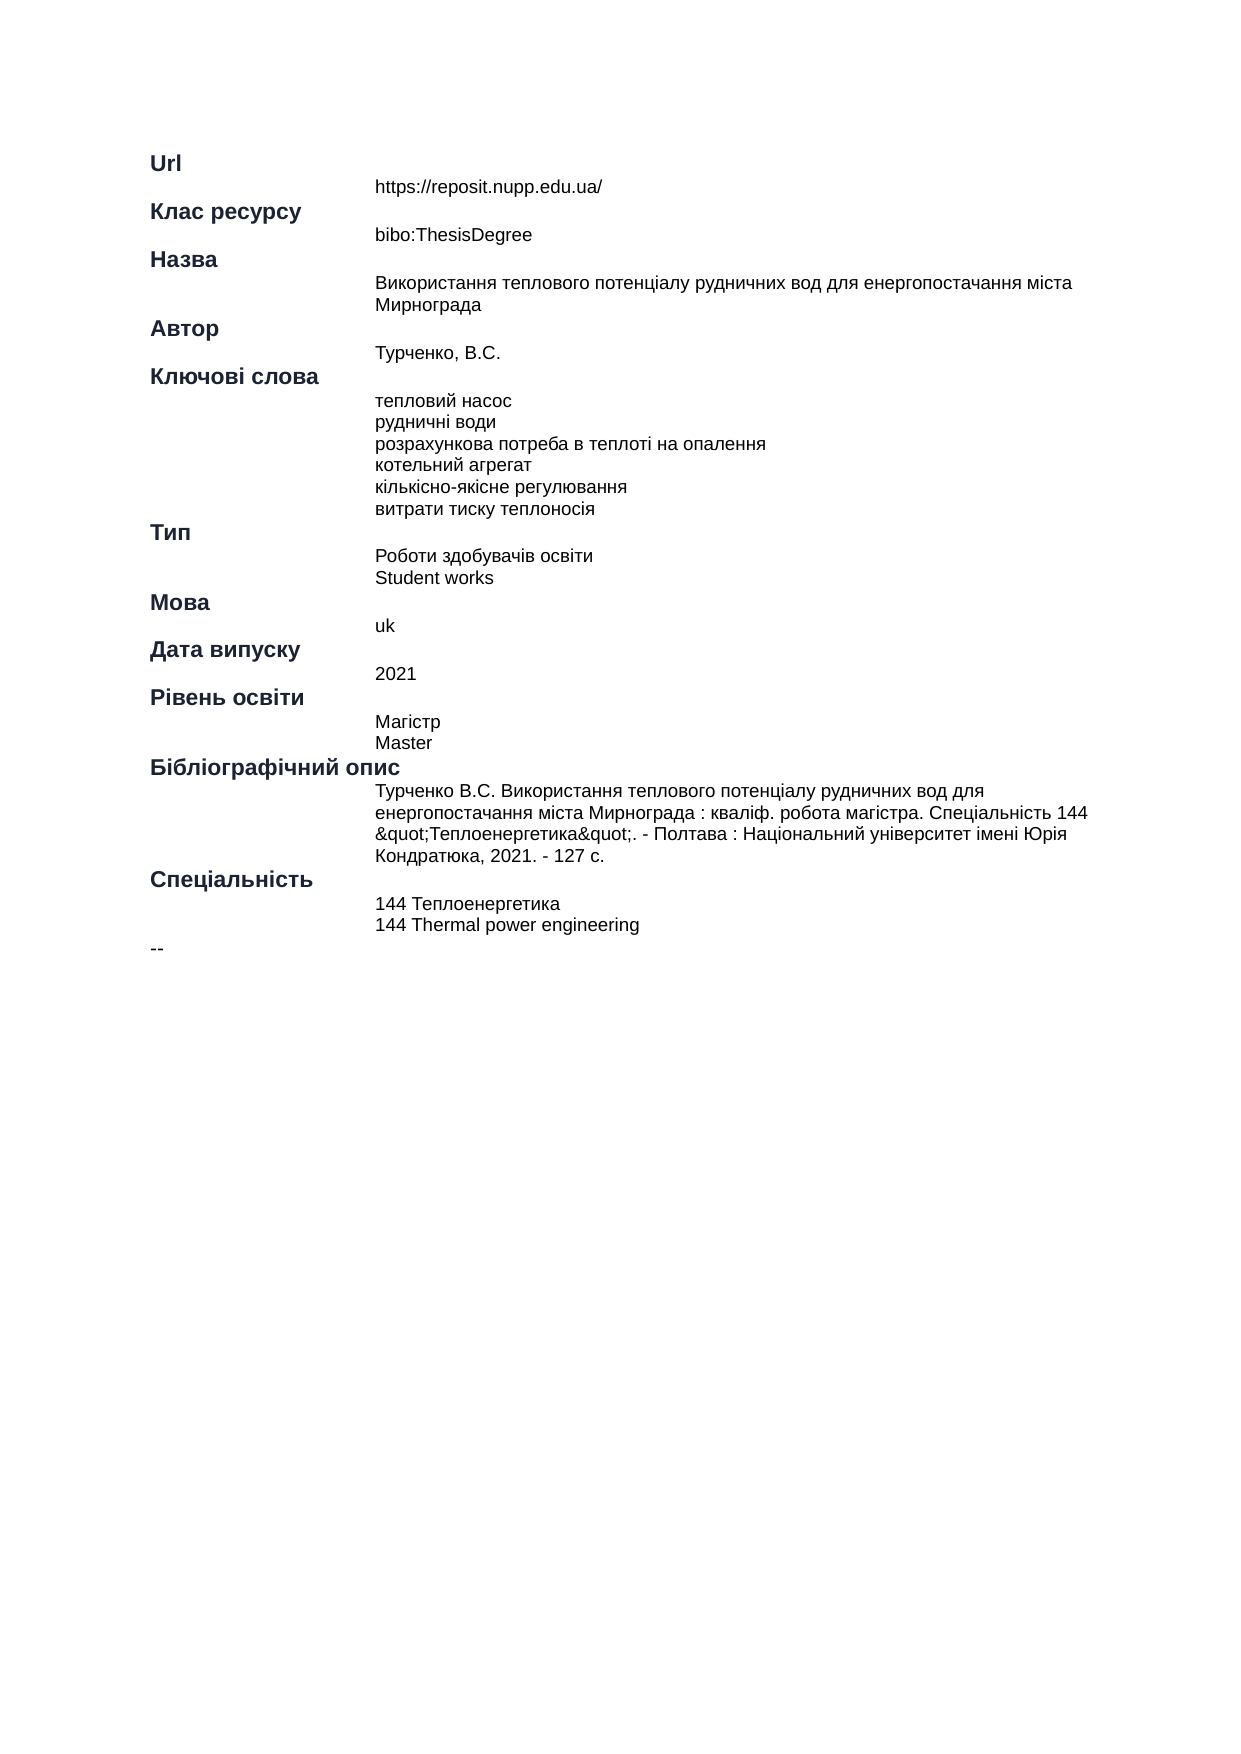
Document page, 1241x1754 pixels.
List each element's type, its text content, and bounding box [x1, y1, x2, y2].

text Турченко В.С. Використання теплового потенціалу рудничних вод для енергопостачання міста Мирнограда : кваліф. робота магістра. Спеціальність 144 &quot;Теплоенергетика&quot;. - Полтава : Національний університет імені Юрія Кондратюка, 2021. - 127 с. [375, 780, 1090, 866]
text -- [150, 936, 1090, 960]
text 144 Thermal power engineering [375, 914, 1090, 936]
text Мова [150, 588, 1090, 615]
text Master [375, 732, 1090, 754]
text https://reposit.nupp.edu.ua/ [375, 176, 1090, 198]
text Магістр [375, 711, 1090, 732]
text bibo:ThesisDegree [375, 224, 1090, 246]
text Рівень освіти [150, 684, 1090, 711]
text Клас ресурсу [150, 198, 1090, 224]
text Назва [150, 246, 1090, 272]
text Бібліографічний опис [150, 754, 1090, 780]
text Спеціальність [150, 866, 1090, 893]
text Тип [150, 519, 1090, 545]
text Student works [375, 567, 1090, 588]
text розрахункова потреба в теплоті на опалення [375, 433, 1090, 454]
text Турченко, В.С. [375, 342, 1090, 363]
text Дата випуску [150, 636, 1090, 663]
text 144 Теплоенергетика [375, 893, 1090, 914]
text Роботи здобувачів освіти [375, 545, 1090, 567]
text кількісно-якісне регулювання [375, 476, 1090, 497]
text Url [150, 150, 1090, 176]
text рудничні води [375, 411, 1090, 433]
text Автор [150, 315, 1090, 342]
text витрати тиску теплоносія [375, 497, 1090, 519]
text котельний агрегат [375, 454, 1090, 476]
text 2021 [375, 663, 1090, 684]
text Використання теплового потенціалу рудничних вод для енергопостачання міста Мирнограда [375, 272, 1090, 315]
text тепловий насос [375, 389, 1090, 411]
text Ключові слова [150, 363, 1090, 389]
text uk [375, 615, 1090, 636]
